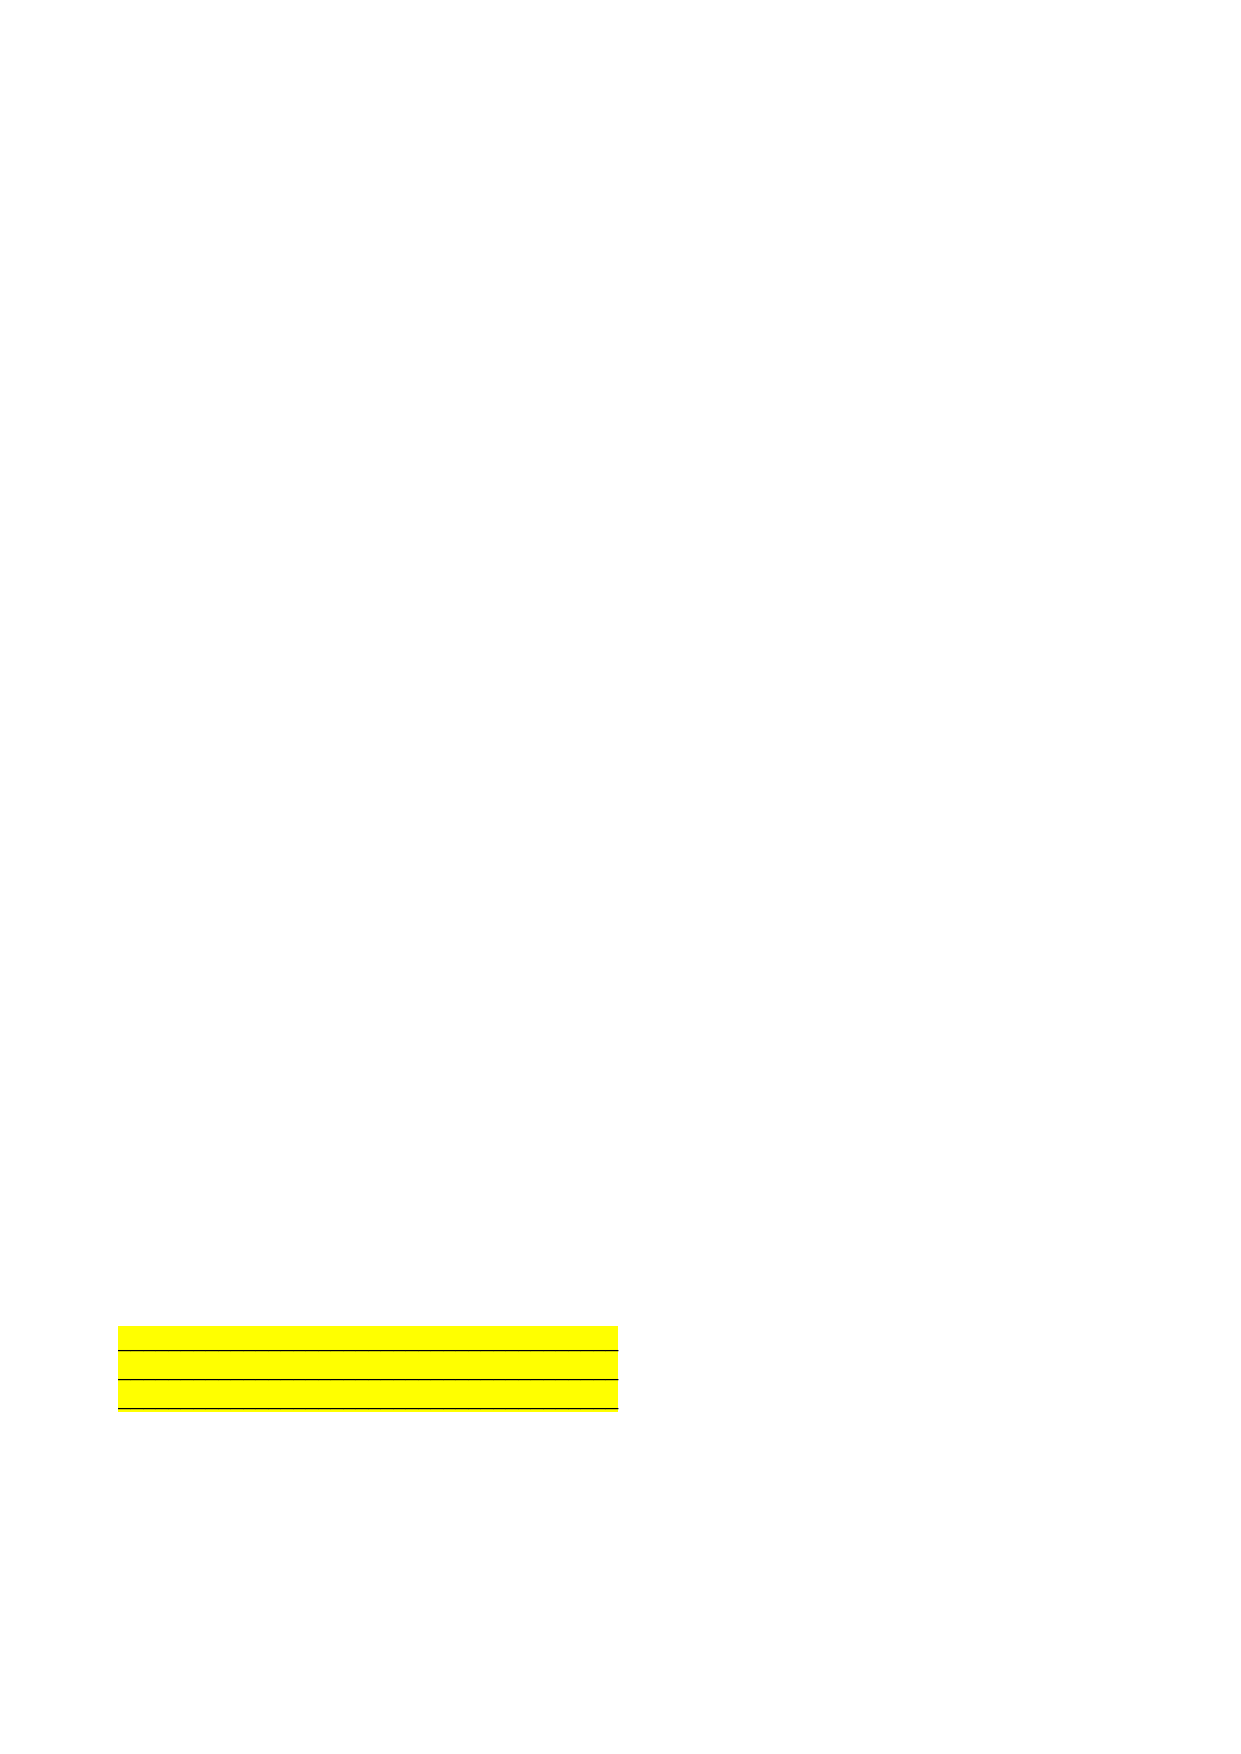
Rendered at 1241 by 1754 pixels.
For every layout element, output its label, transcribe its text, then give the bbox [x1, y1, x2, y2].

text ________________________________________ [118, 1383, 1122, 1412]
text ________________________________________ [118, 1354, 1122, 1383]
text ________________________________________ [118, 1326, 1122, 1354]
